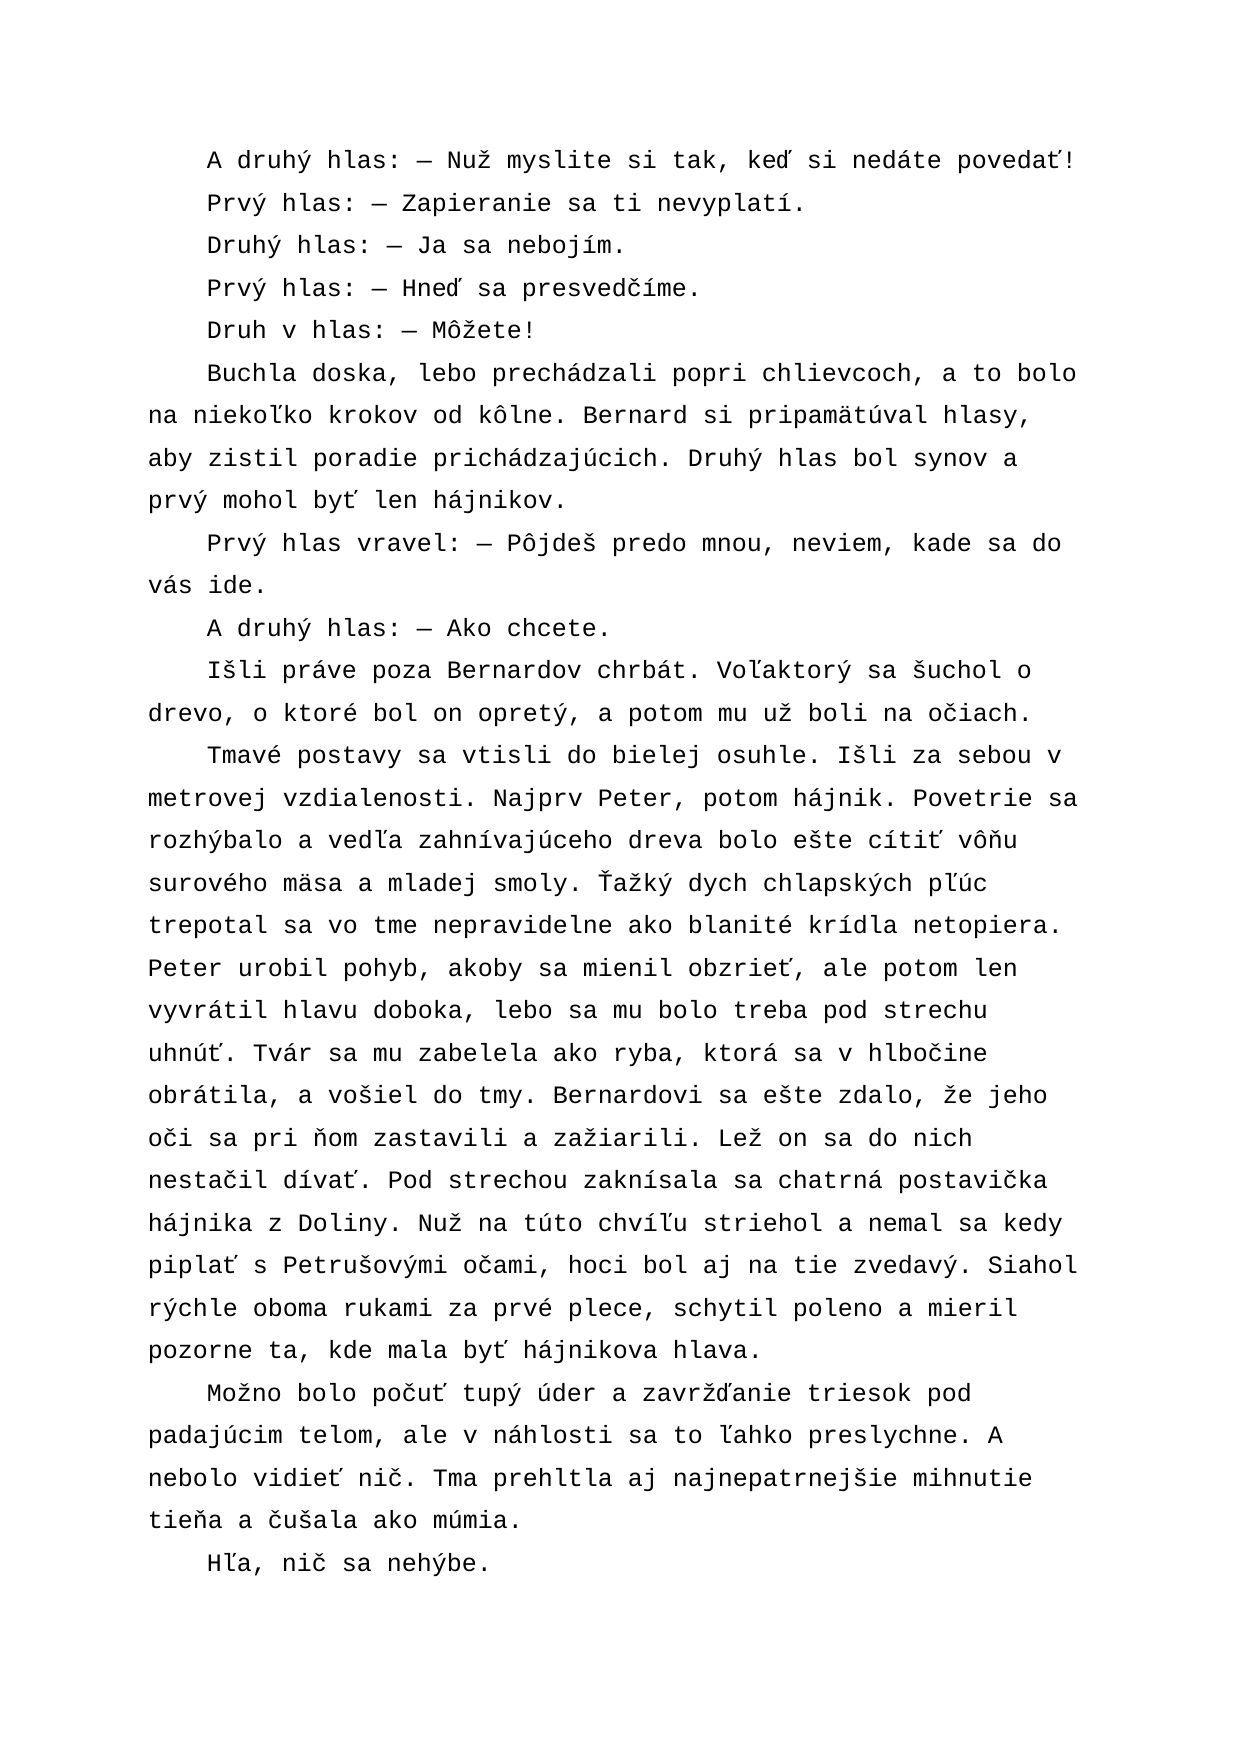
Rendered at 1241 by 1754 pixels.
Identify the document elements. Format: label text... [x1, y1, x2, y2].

text Prvý hlas: — Zapieranie sa ti nevyplatí. [148, 190, 1092, 218]
text Hľa, nič sa nehýbe. [148, 1550, 1092, 1578]
text A druhý hlas: — Nuž myslite si tak, keď si nedáte povedať! [148, 148, 1092, 176]
text Možno bolo počuť tupý úder a zavržďanie triesok pod padajúcim telom, ale v náhlosti sa to ľahko preslychne. A nebolo vidieť nič. Tma prehltla aj najnepatrnejšie mihnutie tieňa a čušala ako múmia. [148, 1380, 1092, 1536]
text Išli práve poza Bernardov chrbát. Voľaktorý sa šuchol o drevo, o ktoré bol on opretý, a potom mu už boli na očiach. [148, 658, 1092, 728]
text Tmavé postavy sa vtisli do bielej osuhle. Išli za sebou v metrovej vzdialenosti. Najprv Peter, potom hájnik. Povetrie sa rozhýbalo a vedľa zahnívajúceho dreva bolo ešte cítiť vôňu surového mäsa a mladej smoly. Ťažký dych chlapských pľúc trepotal sa vo tme nepravidelne ako blanité krídla netopiera. Peter urobil pohyb, akoby sa mienil obzrieť, ale potom len vyvrátil hlavu doboka, lebo sa mu bolo treba pod strechu uhnúť. Tvár sa mu zabelela ako ryba, ktorá sa v hlbočine obrátila, a vošiel do tmy. Bernardovi sa ešte zdalo, že jeho oči sa pri ňom zastavili a zažiarili. Lež on sa do nich nestačil dívať. Pod strechou zaknísala sa chatrná postavička hájnika z Doliny. Nuž na túto chvíľu striehol a nemal sa kedy piplať s Petrušovými očami, hoci bol aj na tie zvedavý. Siahol rýchle oboma rukami za prvé plece, schytil poleno a mieril pozorne ta, kde mala byť hájnikova hlava. [148, 743, 1092, 1366]
text A druhý hlas: — Ako chcete. [148, 615, 1092, 643]
text Druhý hlas: — Ja sa nebojím. [148, 233, 1092, 261]
text Prvý hlas vravel: — Pôjdeš predo mnou, neviem, kade sa do vás ide. [148, 530, 1092, 601]
text Buchla doska, lebo prechádzali popri chlievcoch, a to bolo na niekoľko krokov od kôlne. Bernard si pripamätúval hlasy, aby zistil poradie prichádzajúcich. Druhý hlas bol synov a prvý mohol byť len hájnikov. [148, 360, 1092, 516]
text Prvý hlas: — Hneď sa presvedčíme. [148, 275, 1092, 303]
text Druh v hlas: — Môžete! [148, 318, 1092, 346]
